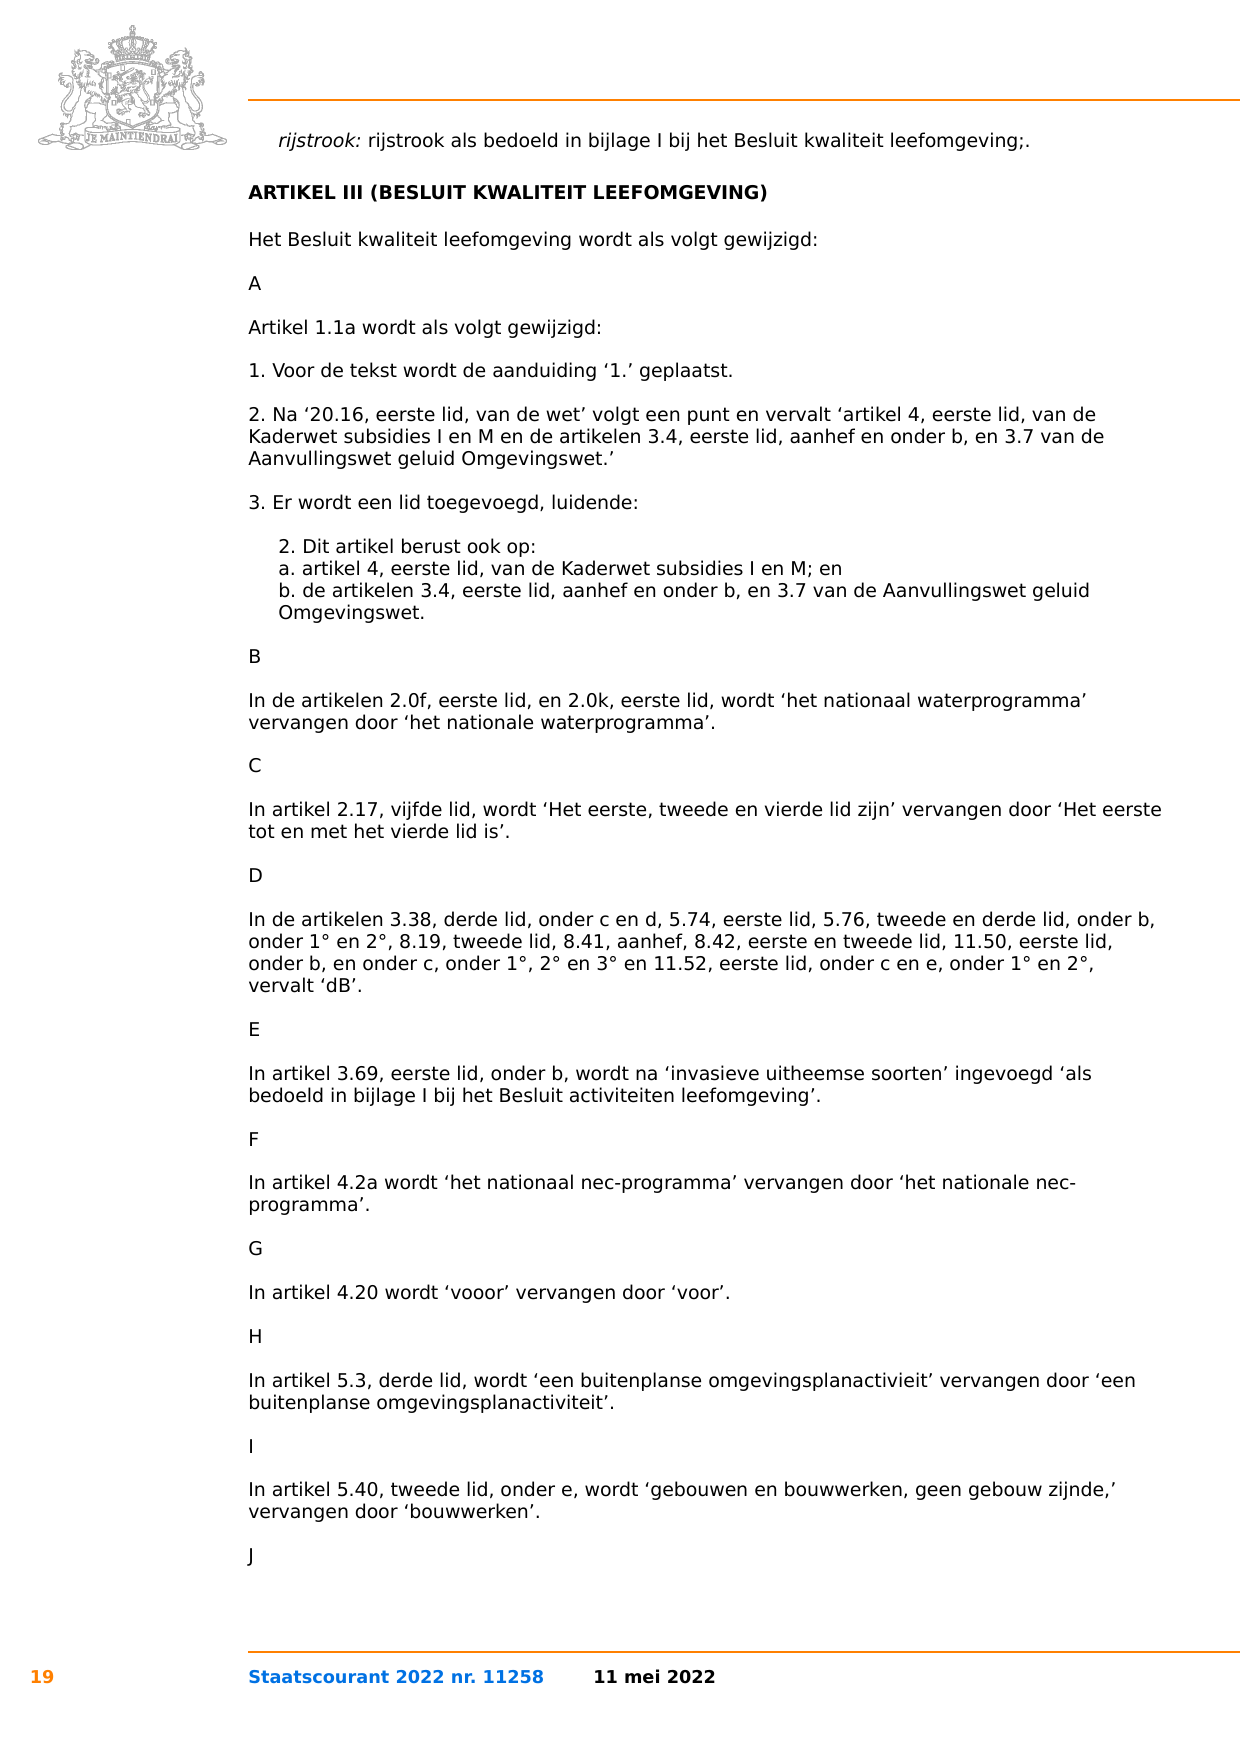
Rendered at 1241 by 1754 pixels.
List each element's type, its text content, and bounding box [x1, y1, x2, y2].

text In artikel 4.2a wordt ‘het nationaal nec-programma’ vervangen door ‘het nationale nec-programma’. [248, 1172, 1163, 1216]
text 2. Na ‘20.16, eerste lid, van de wet’ volgt een punt en vervalt ‘artikel 4, eerste lid, van de Kaderwet subsidies I en M en de artikelen 3.4, eerste lid, aanhef en onder b, en 3.7 van de Aanvullingswet geluid Omgevingswet.’ [248, 404, 1163, 470]
subtitle ARTIKEL III (BESLUIT KWALITEIT LEEFOMGEVING) [248, 182, 1163, 204]
text In de artikelen 2.0f, eerste lid, en 2.0k, eerste lid, wordt ‘het nationaal waterprogramma’ vervangen door ‘het nationale waterprogramma’. [248, 689, 1163, 733]
text E [248, 1019, 1163, 1041]
text In artikel 5.40, tweede lid, onder e, wordt ‘gebouwen en bouwwerken, geen gebouw zijnde,’ vervangen door ‘bouwwerken’. [248, 1479, 1163, 1523]
text D [248, 865, 1163, 887]
text In artikel 4.20 wordt ‘vooor’ vervangen door ‘voor’. [248, 1282, 1163, 1304]
text B [248, 646, 1163, 668]
text In de artikelen 3.38, derde lid, onder c en d, 5.74, eerste lid, 5.76, tweede en derde lid, onder b, onder 1° en 2°, 8.19, tweede lid, 8.41, aanhef, 8.42, eerste en tweede lid, 11.50, eerste lid, onder b, en onder c, onder 1°, 2° en 3° en 11.52, eerste lid, onder c en e, onder 1° en 2°, vervalt ‘dB’. [248, 909, 1163, 997]
text rijstrook: rijstrook als bedoeld in bijlage I bij het Besluit kwaliteit leefomgeving;. [278, 130, 1163, 152]
text b. de artikelen 3.4, eerste lid, aanhef en onder b, en 3.7 van de Aanvullingswet geluid Omgevingswet. [278, 580, 1163, 624]
text In artikel 5.3, derde lid, wordt ‘een buitenplanse omgevingsplanactivieit’ vervangen door ‘een buitenplanse omgevingsplanactiviteit’. [248, 1370, 1163, 1414]
text In artikel 3.69, eerste lid, onder b, wordt na ‘invasieve uitheemse soorten’ ingevoegd ‘als bedoeld in bijlage I bij het Besluit activiteiten leefomgeving’. [248, 1063, 1163, 1107]
text C [248, 755, 1163, 777]
text Artikel 1.1a wordt als volgt gewijzigd: [248, 317, 1163, 338]
text 1. Voor de tekst wordt de aanduiding ‘1.’ geplaatst. [248, 360, 1163, 382]
text I [248, 1436, 1163, 1457]
text Het Besluit kwaliteit leefomgeving wordt als volgt gewijzigd: [248, 229, 1163, 251]
text 3. Er wordt een lid toegevoegd, luidende: [248, 492, 1163, 514]
text 2. Dit artikel berust ook op: [278, 536, 1163, 558]
text H [248, 1326, 1163, 1348]
text A [248, 273, 1163, 295]
picture [38, 25, 227, 150]
text J [248, 1545, 1163, 1567]
text In artikel 2.17, vijfde lid, wordt ‘Het eerste, tweede en vierde lid zijn’ vervangen door ‘Het eerste tot en met het vierde lid is’. [248, 799, 1163, 843]
text F [248, 1128, 1163, 1150]
text G [248, 1238, 1163, 1260]
text a. artikel 4, eerste lid, van de Kaderwet subsidies I en M; en [278, 558, 1163, 580]
